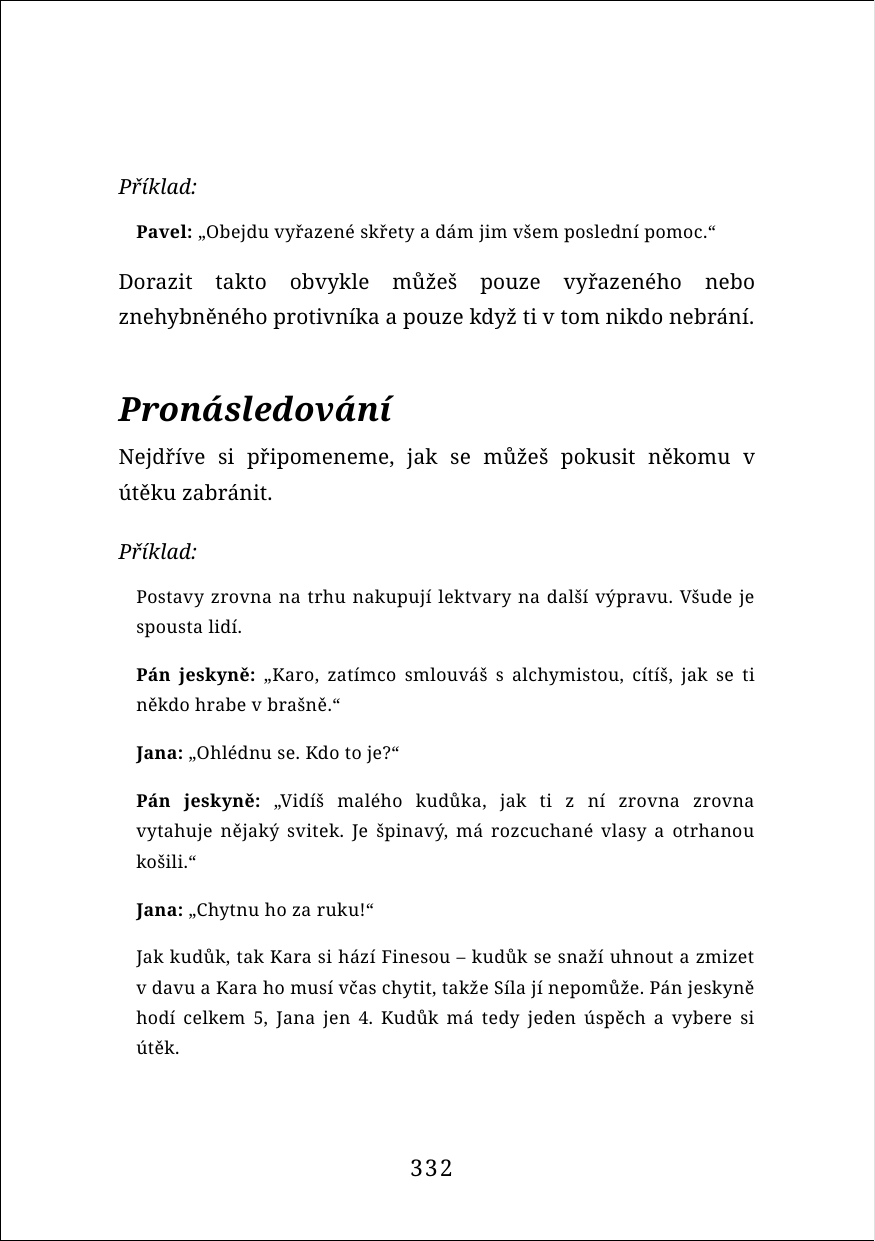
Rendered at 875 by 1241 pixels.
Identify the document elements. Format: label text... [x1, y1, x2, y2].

text Pán jeskyně: „Karo, zatímco smlouváš s alchymistou, cítíš, jak se ti někdo hrabe v brašně.“ [136, 663, 756, 717]
text Jana: „Chytnu ho za ruku!“ [136, 897, 756, 921]
text Pavel: „Obejdu vyřazené skřety a dám jim všem poslední pomoc.“ [136, 219, 756, 243]
text Jak kudůk, tak Kara si hází Finesou – kudůk se snaží uhnout a zmizet v davu a Kara ho musí včas chytit, takže Síla jí nepomůže. Pán jeskyně hodí celkem 5, Jana jen 4. Kudůk má tedy jeden úspěch a vybere si útěk. [136, 945, 756, 1060]
text Nejdříve si připomeneme, jak se můžeš pokusit někomu v útěku zabránit. [118, 442, 756, 506]
text Jana: „Ohlédnu se. Kdo to je?“ [136, 741, 756, 765]
text Postavy zrovna na trhu nakupují lektvary na další výpravu. Všude je spousta lidí. [136, 584, 756, 639]
text Příklad: [118, 537, 756, 566]
subtitle Pronásledování [118, 385, 756, 431]
text Příklad: [118, 172, 756, 200]
text Pán jeskyně: „Vidíš malého kudůka, jak ti z ní zrovna zrovna vytahuje nějaký svitek. Je špinavý, má rozcuchané vlasy a otrhanou košili.“ [136, 789, 756, 873]
text Dorazit takto obvykle můžeš pouze vyřazeného nebo znehybněného protivníka a pouze když ti v tom nikdo nebrání. [118, 267, 756, 331]
